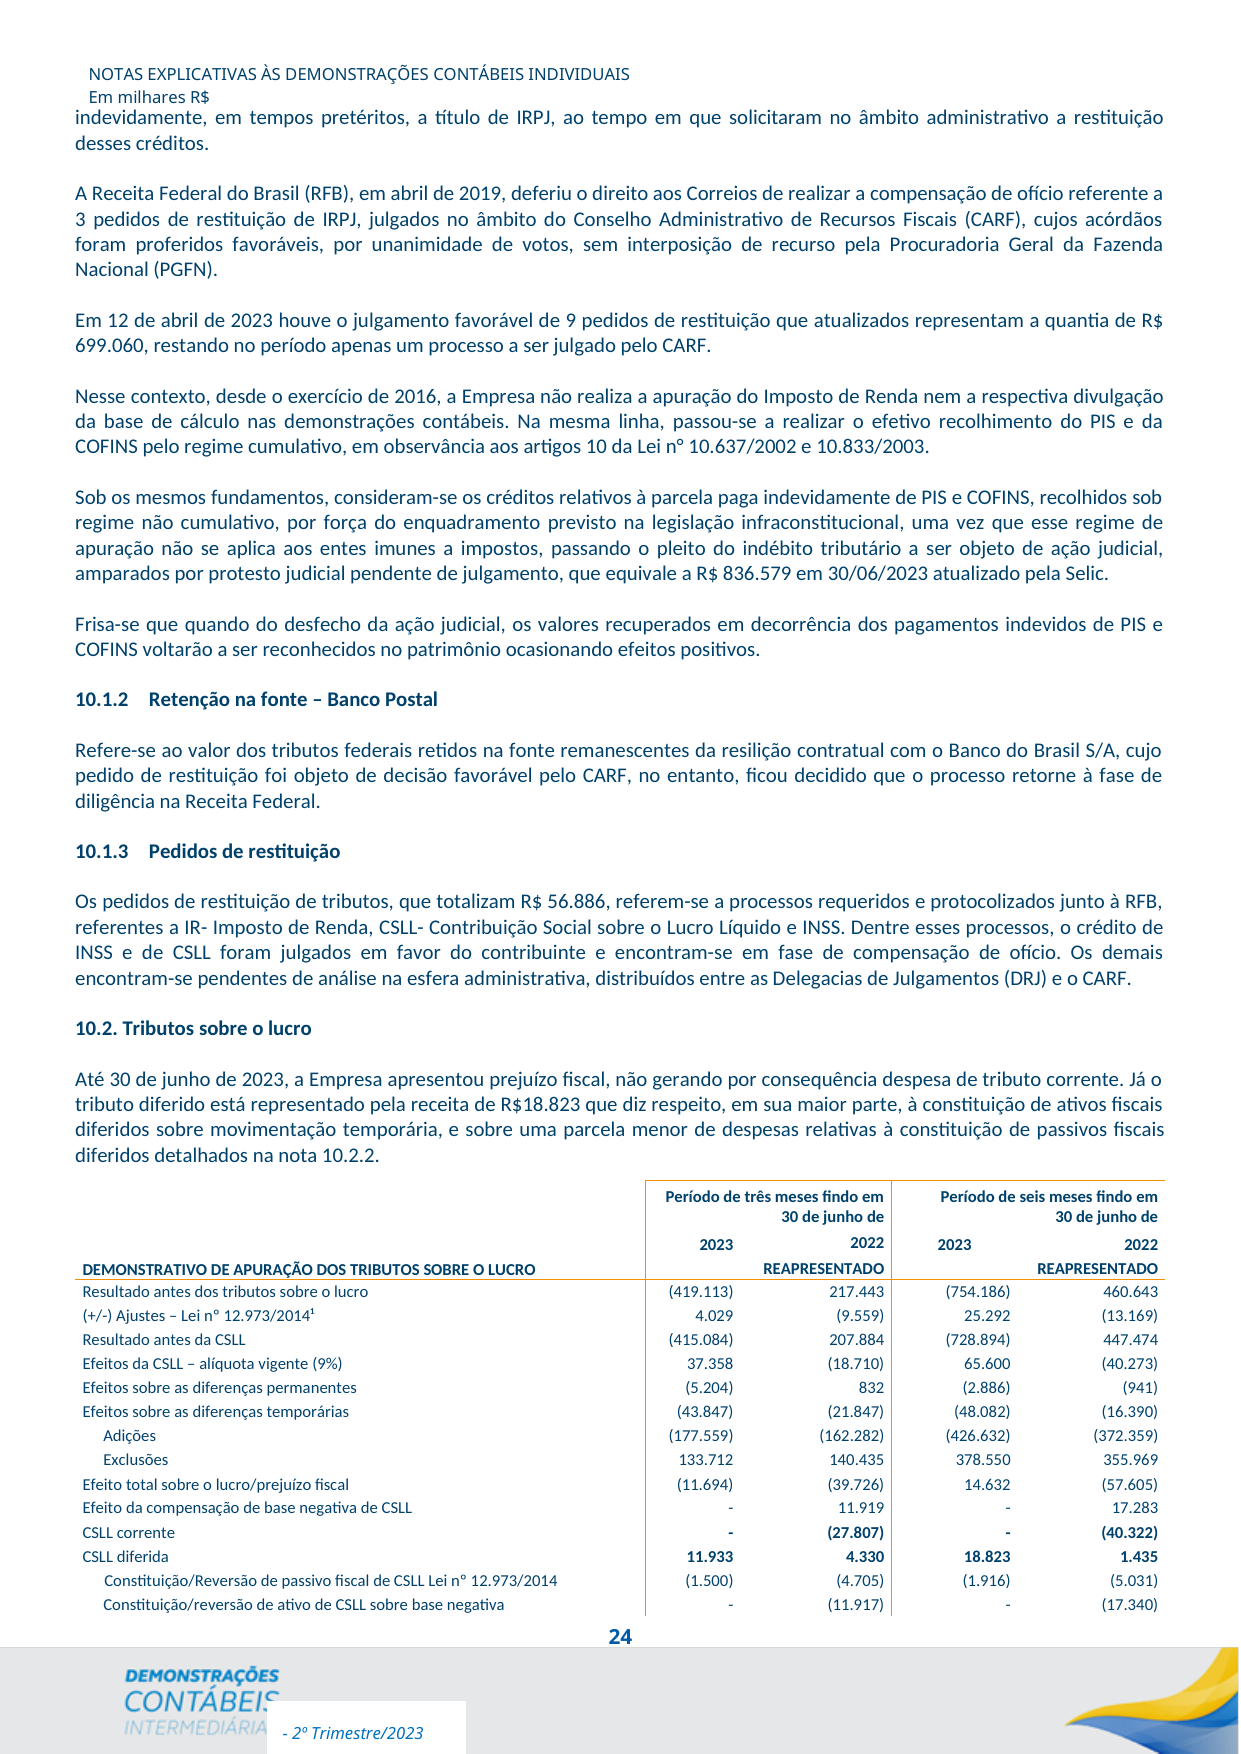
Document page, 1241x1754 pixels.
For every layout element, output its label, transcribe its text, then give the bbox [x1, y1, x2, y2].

table_cell [646, 1256, 740, 1279]
table_cell [591, 1280, 645, 1303]
table_cell [591, 1448, 645, 1472]
table_cell Exclusões [75, 1448, 591, 1472]
table_cell (2.886) [892, 1376, 1018, 1400]
table_cell - [892, 1592, 1018, 1616]
table_cell - [646, 1496, 740, 1520]
table_cell Adições [75, 1424, 591, 1448]
table_header Período de três meses findo em 30 de junho de [646, 1181, 891, 1232]
table_cell (43.847) [646, 1400, 740, 1424]
table_cell (40.322) [1018, 1520, 1165, 1544]
table_cell (5.031) [1018, 1568, 1165, 1592]
text A Receita Federal do Brasil (RFB), em abril de 2019, deferiu o direito aos Correios de realizar a compensação de ofício referente a 3 pedidos de restituição de IRPJ, julgados no âmbito do Conselho Administrativo de Recursos Fiscais (CARF), cujos acórdãos foram proferidos favoráveis, por unanimidade de votos, sem interposição de recurso pela Procuradoria Geral da Fazenda Nacional (PGFN). [75, 180, 1165, 282]
table_cell (48.082) [892, 1400, 1018, 1424]
table_cell (9.559) [740, 1304, 891, 1327]
table_cell 37.358 [646, 1352, 740, 1376]
table_cell 4.029 [646, 1304, 740, 1327]
table_cell 447.474 [1018, 1328, 1165, 1352]
text Em 12 de abril de 2023 houve o julgamento favorável de 9 pedidos de restituição que atualizados representam a quantia de R$ 699.060, restando no período apenas um processo a ser julgado pelo CARF. [75, 307, 1165, 358]
table_cell (13.169) [1018, 1304, 1165, 1327]
table_cell REAPRESENTADO [1018, 1256, 1165, 1279]
text Sob os mesmos fundamentos, consideram-se os créditos relativos à parcela paga indevidamente de PIS e COFINS, recolhidos sob regime não cumulativo, por força do enquadramento previsto na legislação infraconstitucional, uma vez que esse regime de apuração não se aplica aos entes imunes a impostos, passando o pleito do indébito tributário a ser objeto de ação judicial, amparados por protesto judicial pendente de julgamento, que equivale a R$ 836.579 em 30/06/2023 atualizado pela Selic. [75, 484, 1165, 586]
table_cell (57.605) [1018, 1472, 1165, 1496]
table_cell (17.340) [1018, 1592, 1165, 1616]
table_cell 1.435 [1018, 1544, 1165, 1568]
text Frisa-se que quando do desfecho da ação judicial, os valores recuperados em decorrência dos pagamentos indevidos de PIS e COFINS voltarão a ser reconhecidos no patrimônio ocasionando efeitos positivos. [75, 611, 1165, 662]
table_cell 2022 [1018, 1232, 1165, 1256]
table_cell CSLL diferida [75, 1544, 591, 1568]
table_cell (415.084) [646, 1328, 740, 1352]
table_header [591, 1180, 645, 1232]
table_header [75, 1180, 591, 1232]
table_cell (11.694) [646, 1472, 740, 1496]
table_cell (40.273) [1018, 1352, 1165, 1376]
table_cell Efeito total sobre o lucro/prejuízo fiscal [75, 1472, 591, 1496]
table_cell 133.712 [646, 1448, 740, 1472]
table_cell REAPRESENTADO [740, 1256, 891, 1279]
subtitle Pedidos de restituição [75, 838, 1165, 864]
table_cell [591, 1544, 645, 1568]
table_cell 18.823 [892, 1544, 1018, 1568]
table_cell [591, 1520, 645, 1544]
table_cell (+/-) Ajustes – Lei nº 12.973/2014¹ [75, 1304, 591, 1327]
table_cell (754.186) [892, 1280, 1018, 1303]
table_cell (39.726) [740, 1472, 891, 1496]
table_cell (27.807) [740, 1520, 891, 1544]
table_cell (5.204) [646, 1376, 740, 1400]
table_cell (941) [1018, 1376, 1165, 1400]
table_cell (177.559) [646, 1424, 740, 1448]
text Até 30 de junho de 2023, a Empresa apresentou prejuízo fiscal, não gerando por consequência despesa de tributo corrente. Já o tributo diferido está representado pela receita de R$18.823 que diz respeito, em sua maior parte, à constituição de ativos fiscais diferidos sobre movimentação temporária, e sobre uma parcela menor de despesas relativas à constituição de passivos fiscais diferidos detalhados na nota 10.2.2. [75, 1066, 1165, 1167]
table_cell (11.917) [740, 1592, 891, 1616]
table_cell (372.359) [1018, 1424, 1165, 1448]
table_cell 207.884 [740, 1328, 891, 1352]
table_cell 140.435 [740, 1448, 891, 1472]
table_cell Efeitos sobre as diferenças temporárias [75, 1400, 591, 1424]
table_cell 832 [740, 1376, 891, 1400]
table_cell - [892, 1496, 1018, 1520]
table_cell [591, 1424, 645, 1448]
table_cell 2022 [740, 1232, 891, 1256]
table_cell Efeitos sobre as diferenças permanentes [75, 1376, 591, 1400]
table_cell (1.500) [646, 1568, 740, 1592]
table_cell 378.550 [892, 1448, 1018, 1472]
table_cell 65.600 [892, 1352, 1018, 1376]
table_cell 11.933 [646, 1544, 740, 1568]
table_cell (16.390) [1018, 1400, 1165, 1424]
table_cell CSLL corrente [75, 1520, 591, 1544]
text Nesse contexto, desde o exercício de 2016, a Empresa não realiza a apuração do Imposto de Renda nem a respectiva divulgação da base de cálculo nas demonstrações contábeis. Na mesma linha, passou-se a realizar o efetivo recolhimento do PIS e da COFINS pelo regime cumulativo, em observância aos artigos 10 da Lei n° 10.637/2002 e 10.833/2003. [75, 383, 1165, 459]
table_cell Efeito da compensação de base negativa de CSLL [75, 1496, 591, 1520]
table_cell (1.916) [892, 1568, 1018, 1592]
text Refere-se ao valor dos tributos federais retidos na fonte remanescentes da resilição contratual com o Banco do Brasil S/A, cujo pedido de restituição foi objeto de decisão favorável pelo CARF, no entanto, ficou decidido que o processo retorne à fase de diligência na Receita Federal. [75, 737, 1165, 813]
table_cell [591, 1400, 645, 1424]
table_cell 25.292 [892, 1304, 1018, 1327]
subtitle Retenção na fonte – Banco Postal [75, 687, 1165, 712]
table_cell 4.330 [740, 1544, 891, 1568]
table_cell - [646, 1592, 740, 1616]
table_cell Constituição/reversão de ativo de CSLL sobre base negativa [75, 1592, 591, 1616]
table_cell [591, 1472, 645, 1496]
table_cell 14.632 [892, 1472, 1018, 1496]
table_cell (18.710) [740, 1352, 891, 1376]
table_cell 460.643 [1018, 1280, 1165, 1303]
table_cell [892, 1256, 1018, 1279]
table_cell DEMONSTRATIVO DE APURAÇÃO DOS TRIBUTOS SOBRE O LUCRO [75, 1232, 645, 1279]
table_cell [591, 1568, 645, 1592]
table_cell 2023 [892, 1232, 1018, 1256]
table_cell (21.847) [740, 1400, 891, 1424]
text Os pedidos de restituição de tributos, que totalizam R$ 56.886, referem-se a processos requeridos e protocolizados junto à RFB, referentes a IR- Imposto de Renda, CSLL- Contribuição Social sobre o Lucro Líquido e INSS. Dentre esses processos, o crédito de INSS e de CSLL foram julgados em favor do contribuinte e encontram-se em fase de compensação de ofício. Os demais encontram-se pendentes de análise na esfera administrativa, distribuídos entre as Delegacias de Julgamentos (DRJ) e o CARF. [75, 889, 1165, 990]
table_cell Resultado antes dos tributos sobre o lucro [75, 1280, 591, 1303]
table_cell Resultado antes da CSLL [75, 1328, 591, 1352]
table_cell 11.919 [740, 1496, 891, 1520]
table_cell Efeitos da CSLL – alíquota vigente (9%) [75, 1352, 591, 1376]
table_cell (419.113) [646, 1280, 740, 1303]
table_cell (4.705) [740, 1568, 891, 1592]
table_cell [591, 1352, 645, 1376]
table_cell - [646, 1520, 740, 1544]
table_cell Constituição/Reversão de passivo fiscal de CSLL Lei nº 12.973/2014 [75, 1568, 591, 1592]
table_cell [591, 1496, 645, 1520]
table_cell [591, 1328, 645, 1352]
picture [0, 1646, 1240, 1754]
table_cell 355.969 [1018, 1448, 1165, 1472]
table_cell [591, 1304, 645, 1327]
table_cell 17.283 [1018, 1496, 1165, 1520]
table_header Período de seis meses findo em 30 de junho de [892, 1181, 1165, 1232]
table_cell [591, 1592, 645, 1616]
table_cell (728.894) [892, 1328, 1018, 1352]
subtitle Tributos sobre o lucro [75, 1015, 1165, 1041]
table_cell - [892, 1520, 1018, 1544]
table_cell (162.282) [740, 1424, 891, 1448]
text indevidamente, em tempos pretéritos, a título de IRPJ, ao tempo em que solicitaram no âmbito administrativo a restituição desses créditos. [75, 114, 1165, 155]
table_cell (426.632) [892, 1424, 1018, 1448]
table_cell 217.443 [740, 1280, 891, 1303]
table_cell 2023 [646, 1232, 740, 1256]
table_cell [591, 1376, 645, 1400]
